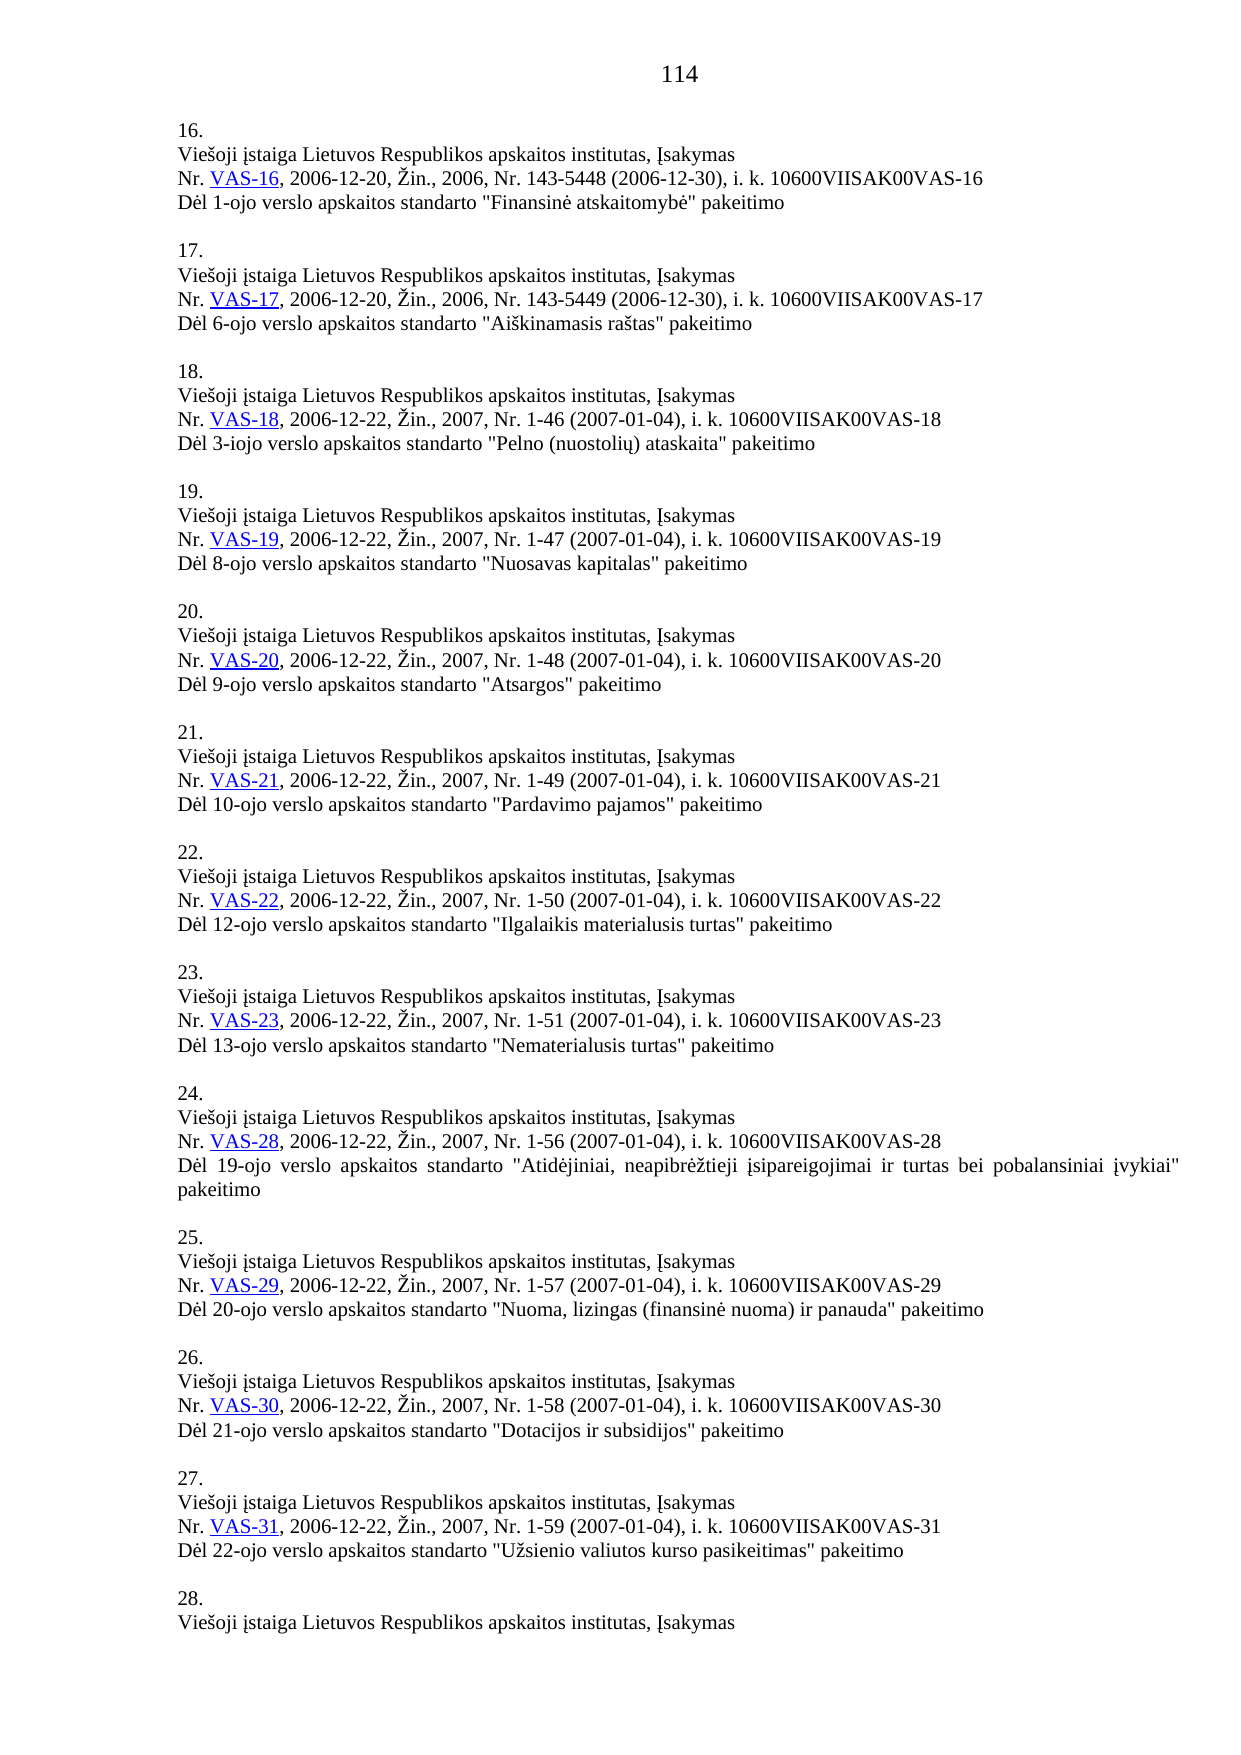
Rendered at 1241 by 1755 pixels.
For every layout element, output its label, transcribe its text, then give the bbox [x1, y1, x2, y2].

text Dėl 12-ojo verslo apskaitos standarto "Ilgalaikis materialusis turtas" pakeitimo [177, 912, 1181, 936]
text Nr. VAS-17, 2006-12-20, Žin., 2006, Nr. 143-5449 (2006-12-30), i. k. 10600VIISAK00VAS-17 [177, 287, 1181, 311]
text 22. [177, 840, 1181, 864]
text 23. [177, 960, 1181, 984]
text Nr. VAS-29, 2006-12-22, Žin., 2007, Nr. 1-57 (2007-01-04), i. k. 10600VIISAK00VAS-29 [177, 1273, 1181, 1297]
text 16. [177, 118, 1181, 142]
text Viešoji įstaiga Lietuvos Respublikos apskaitos institutas, Įsakymas [177, 864, 1181, 888]
text Dėl 10-ojo verslo apskaitos standarto "Pardavimo pajamos" pakeitimo [177, 792, 1181, 816]
text Viešoji įstaiga Lietuvos Respublikos apskaitos institutas, Įsakymas [177, 383, 1181, 407]
text 28. [177, 1586, 1181, 1610]
text Dėl 13-ojo verslo apskaitos standarto "Nematerialusis turtas" pakeitimo [177, 1032, 1181, 1057]
text Nr. VAS-20, 2006-12-22, Žin., 2007, Nr. 1-48 (2007-01-04), i. k. 10600VIISAK00VAS-20 [177, 647, 1181, 672]
text Dėl 3-iojo verslo apskaitos standarto "Pelno (nuostolių) ataskaita" pakeitimo [177, 431, 1181, 455]
text Nr. VAS-18, 2006-12-22, Žin., 2007, Nr. 1-46 (2007-01-04), i. k. 10600VIISAK00VAS-18 [177, 407, 1181, 431]
text 19. [177, 479, 1181, 503]
text 24. [177, 1081, 1181, 1105]
text Viešoji įstaiga Lietuvos Respublikos apskaitos institutas, Įsakymas [177, 1369, 1181, 1393]
text Viešoji įstaiga Lietuvos Respublikos apskaitos institutas, Įsakymas [177, 1490, 1181, 1514]
text 18. [177, 359, 1181, 383]
text 25. [177, 1225, 1181, 1249]
text Viešoji įstaiga Lietuvos Respublikos apskaitos institutas, Įsakymas [177, 1105, 1181, 1129]
text Dėl 19-ojo verslo apskaitos standarto "Atidėjiniai, neapibrėžtieji įsipareigojimai ir turtas bei pobalansiniai įvykiai" pakeitimo [177, 1153, 1181, 1201]
text Nr. VAS-21, 2006-12-22, Žin., 2007, Nr. 1-49 (2007-01-04), i. k. 10600VIISAK00VAS-21 [177, 768, 1181, 792]
text Dėl 6-ojo verslo apskaitos standarto "Aiškinamasis raštas" pakeitimo [177, 311, 1181, 335]
text Viešoji įstaiga Lietuvos Respublikos apskaitos institutas, Įsakymas [177, 1610, 1181, 1634]
text Dėl 9-ojo verslo apskaitos standarto "Atsargos" pakeitimo [177, 672, 1181, 696]
text Nr. VAS-19, 2006-12-22, Žin., 2007, Nr. 1-47 (2007-01-04), i. k. 10600VIISAK00VAS-19 [177, 527, 1181, 551]
text 17. [177, 238, 1181, 262]
text Nr. VAS-28, 2006-12-22, Žin., 2007, Nr. 1-56 (2007-01-04), i. k. 10600VIISAK00VAS-28 [177, 1129, 1181, 1153]
text Viešoji įstaiga Lietuvos Respublikos apskaitos institutas, Įsakymas [177, 503, 1181, 527]
text Viešoji įstaiga Lietuvos Respublikos apskaitos institutas, Įsakymas [177, 262, 1181, 287]
text Viešoji įstaiga Lietuvos Respublikos apskaitos institutas, Įsakymas [177, 984, 1181, 1008]
text Nr. VAS-30, 2006-12-22, Žin., 2007, Nr. 1-58 (2007-01-04), i. k. 10600VIISAK00VAS-30 [177, 1393, 1181, 1417]
text Viešoji įstaiga Lietuvos Respublikos apskaitos institutas, Įsakymas [177, 744, 1181, 768]
text Viešoji įstaiga Lietuvos Respublikos apskaitos institutas, Įsakymas [177, 142, 1181, 166]
text 27. [177, 1466, 1181, 1490]
text Nr. VAS-31, 2006-12-22, Žin., 2007, Nr. 1-59 (2007-01-04), i. k. 10600VIISAK00VAS-31 [177, 1514, 1181, 1538]
text Dėl 21-ojo verslo apskaitos standarto "Dotacijos ir subsidijos" pakeitimo [177, 1417, 1181, 1442]
text Viešoji įstaiga Lietuvos Respublikos apskaitos institutas, Įsakymas [177, 1249, 1181, 1273]
text Dėl 8-ojo verslo apskaitos standarto "Nuosavas kapitalas" pakeitimo [177, 551, 1181, 575]
text Nr. VAS-23, 2006-12-22, Žin., 2007, Nr. 1-51 (2007-01-04), i. k. 10600VIISAK00VAS-23 [177, 1008, 1181, 1032]
text Viešoji įstaiga Lietuvos Respublikos apskaitos institutas, Įsakymas [177, 623, 1181, 647]
text Dėl 22-ojo verslo apskaitos standarto "Užsienio valiutos kurso pasikeitimas" pakeitimo [177, 1538, 1181, 1562]
text Dėl 20-ojo verslo apskaitos standarto "Nuoma, lizingas (finansinė nuoma) ir panauda" pakeitimo [177, 1297, 1181, 1321]
text 26. [177, 1345, 1181, 1369]
text Dėl 1-ojo verslo apskaitos standarto "Finansinė atskaitomybė" pakeitimo [177, 190, 1181, 214]
text Nr. VAS-16, 2006-12-20, Žin., 2006, Nr. 143-5448 (2006-12-30), i. k. 10600VIISAK00VAS-16 [177, 166, 1181, 190]
text Nr. VAS-22, 2006-12-22, Žin., 2007, Nr. 1-50 (2007-01-04), i. k. 10600VIISAK00VAS-22 [177, 888, 1181, 912]
text 20. [177, 599, 1181, 623]
text 21. [177, 720, 1181, 744]
